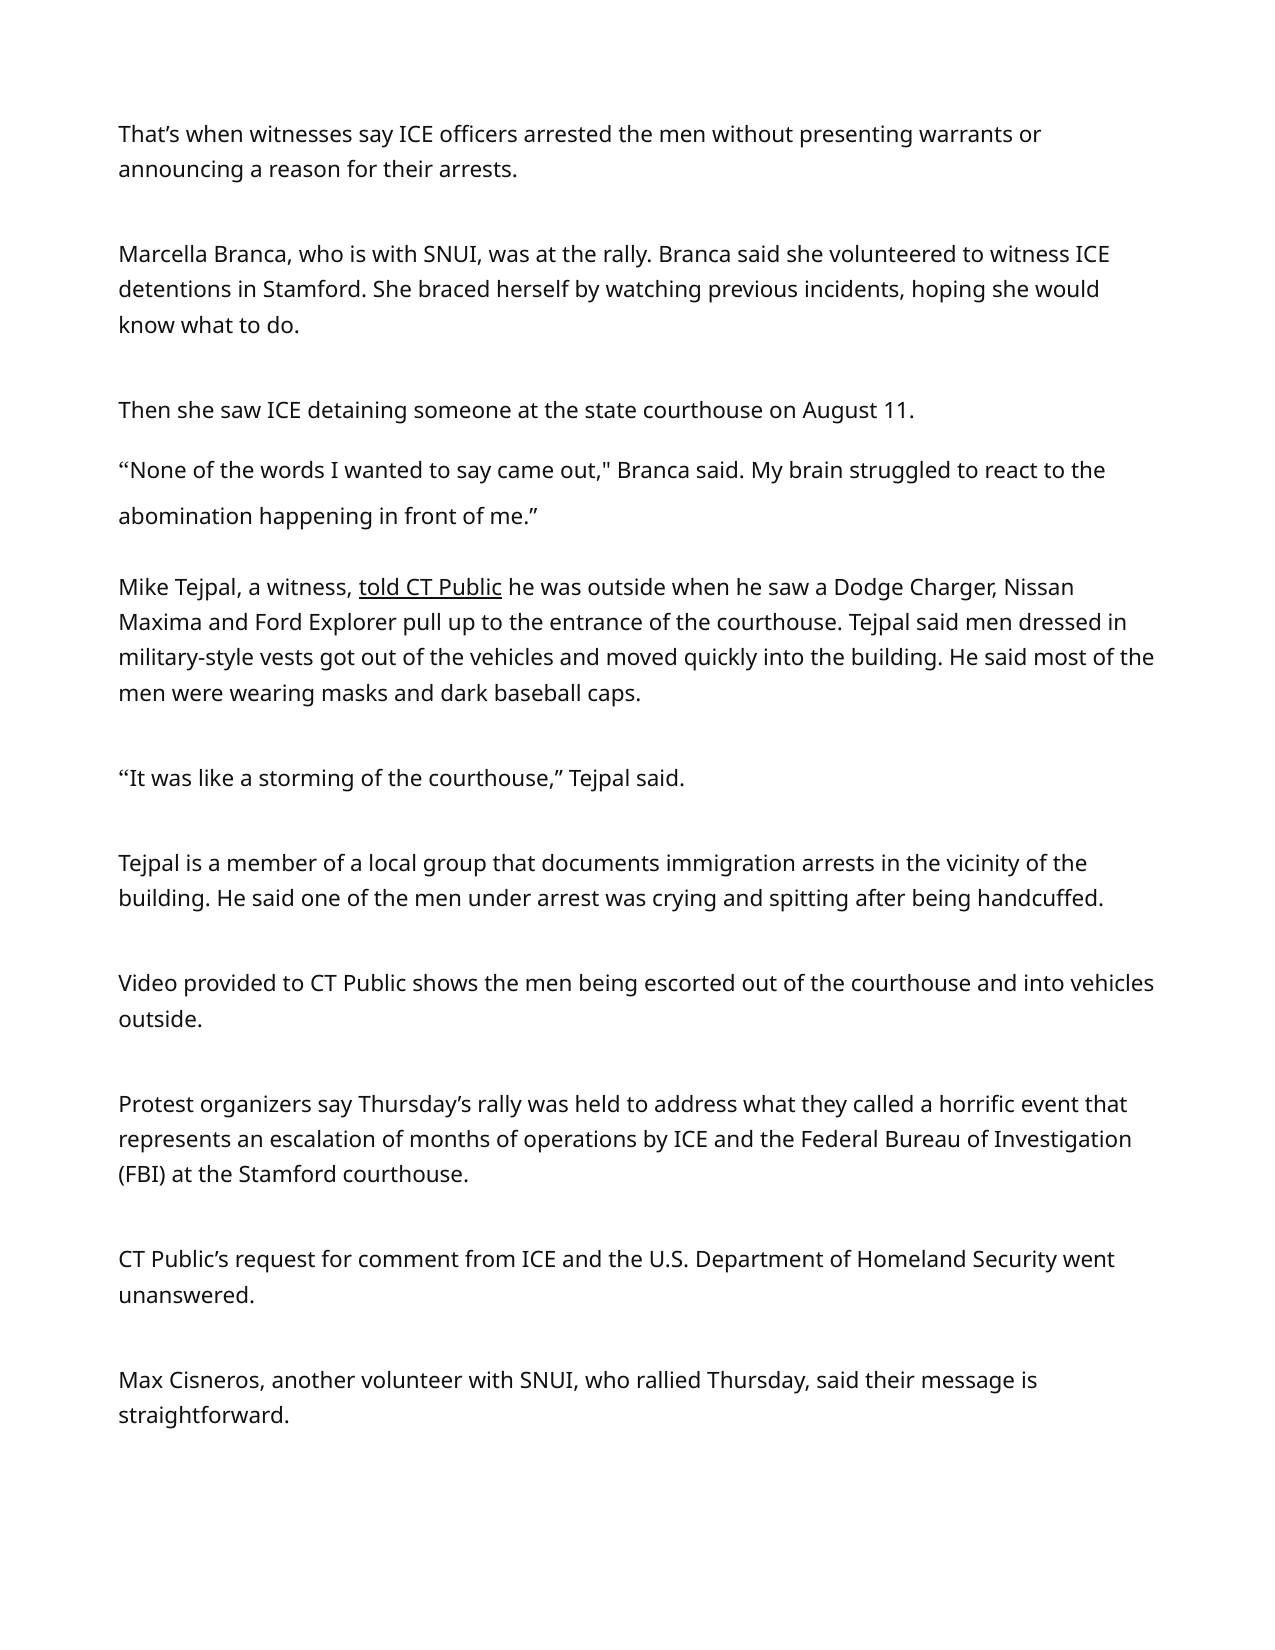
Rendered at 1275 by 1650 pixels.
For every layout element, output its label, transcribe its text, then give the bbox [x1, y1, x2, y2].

text CT Public’s request for comment from ICE and the U.S. Department of Homeland Security went unanswered. [118, 1244, 1157, 1309]
text “It was like a storming of the courthouse,” Tejpal said. [118, 762, 1157, 793]
text Mike Tejpal, a witness, told CT Public he was outside when he saw a Dodge Charger, Nissan Maxima and Ford Explorer pull up to the entrance of the courthouse. Tejpal said men dressed in military-style vests got out of the vehicles and moved quickly into the building. He said most of the men were wearing masks and dark baseball caps. [118, 571, 1157, 707]
text Then she saw ICE detaining someone at the state courthouse on August 11. [118, 394, 1157, 425]
text Video provided to CT Public shows the men being escorted out of the courthouse and into vehicles outside. [118, 968, 1157, 1033]
text Protest organizers say Thursday’s rally was held to address what they called a horrific event that represents an escalation of months of operations by ICE and the Federal Bureau of Investigation (FBI) at the Stamford courthouse. [118, 1088, 1157, 1189]
text “None of the words I wanted to say came out," Branca said. My brain struggled to react to the abomination happening in front of me.” [118, 454, 1157, 531]
text Tejpal is a member of a local group that documents immigration arrests in the vicinity of the building. He said one of the men under arrest was crying and spitting after being handcuffed. [118, 847, 1157, 913]
text That’s when witnesses say ICE officers arrested the men without presenting warrants or announcing a reason for their arrests. [118, 118, 1157, 184]
text Max Cisneros, another volunteer with SNUI, who rallied Thursday, said their message is straightforward. [118, 1364, 1157, 1430]
text Marcella Branca, who is with SNUI, was at the rally. Branca said she volunteered to witness ICE detentions in Stamford. She braced herself by watching previous incidents, hoping she would know what to do. [118, 238, 1157, 339]
